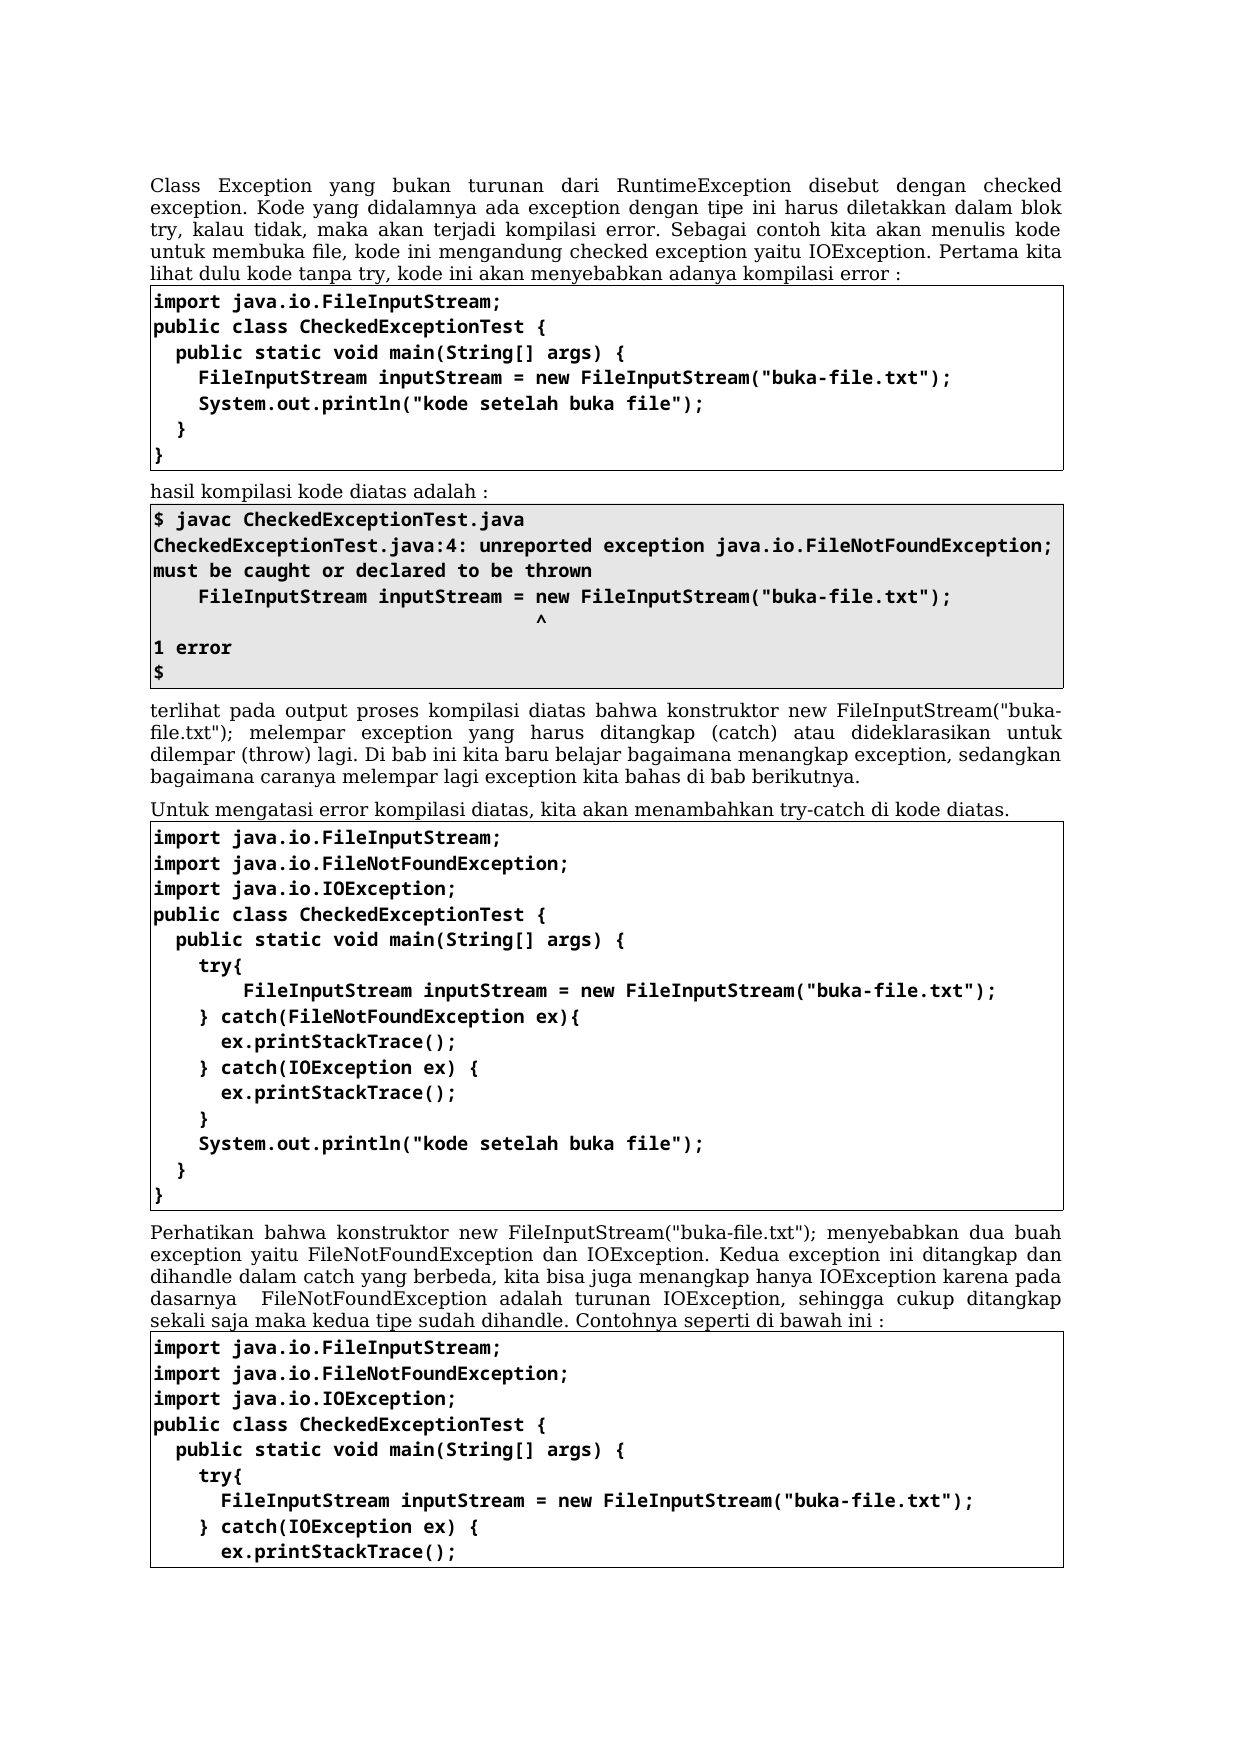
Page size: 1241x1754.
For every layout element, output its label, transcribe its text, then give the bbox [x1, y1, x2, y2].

text System.out.println("kode setelah buka file"); [151, 387, 1063, 412]
text Perhatikan bahwa konstruktor new FileInputStream("buka-file.txt"); menyebabkan dua buah exception yaitu FileNotFoundException dan IOException. Kedua exception ini ditangkap dan dihandle dalam catch yang berbeda, kita bisa juga menangkap hanya IOException karena pada dasarnya FileNotFoundException adalah turunan IOException, sehingga cukup ditangkap sekali saja maka kedua tipe sudah dihandle. Contohnya seperti di bawah ini : [150, 1222, 1063, 1331]
text } [151, 1102, 1063, 1127]
text public static void main(String[] args) { [151, 923, 1063, 949]
text FileInputStream inputStream = new FileInputStream("buka-file.txt"); [151, 361, 1063, 387]
text import java.io.FileInputStream; [151, 822, 1063, 847]
text public class CheckedExceptionTest { [151, 310, 1063, 336]
text hasil kompilasi kode diatas adalah : [150, 482, 1063, 503]
text ^ [151, 606, 1063, 631]
text } [151, 438, 1063, 470]
text import java.io.FileInputStream; [151, 1332, 1063, 1357]
text import java.io.IOException; [151, 1382, 1063, 1408]
text Untuk mengatasi error kompilasi diatas, kita akan menambahkan try-catch di kode diatas. [150, 799, 1063, 821]
text public static void main(String[] args) { [151, 1433, 1063, 1459]
text public class CheckedExceptionTest { [151, 1408, 1063, 1433]
text Class Exception yang bukan turunan dari RuntimeException disebut dengan checked exception. Kode yang didalamnya ada exception dengan tipe ini harus diletakkan dalam blok try, kalau tidak, maka akan terjadi kompilasi error. Sebagai contoh kita akan menulis kode untuk membuka file, kode ini mengandung checked exception yaitu IOException. Pertama kita lihat dulu kode tanpa try, kode ini akan menyebabkan adanya kompilasi error : [150, 176, 1063, 285]
text FileInputStream inputStream = new FileInputStream("buka-file.txt"); [151, 974, 1063, 1000]
text $ [151, 657, 1063, 688]
text import java.io.FileInputStream; [151, 286, 1063, 310]
text import java.io.IOException; [151, 872, 1063, 898]
text FileInputStream inputStream = new FileInputStream("buka-file.txt"); [151, 580, 1063, 606]
text ex.printStackTrace(); [151, 1536, 1063, 1567]
text } catch(FileNotFoundException ex){ [151, 1000, 1063, 1025]
text $ javac CheckedExceptionTest.java [151, 505, 1063, 529]
text import java.io.FileNotFoundException; [151, 1357, 1063, 1382]
text public static void main(String[] args) { [151, 336, 1063, 361]
text } catch(IOException ex) { [151, 1051, 1063, 1076]
text } [151, 1178, 1063, 1210]
text ex.printStackTrace(); [151, 1076, 1063, 1102]
text public class CheckedExceptionTest { [151, 898, 1063, 923]
text FileInputStream inputStream = new FileInputStream("buka-file.txt"); [151, 1484, 1063, 1510]
text ex.printStackTrace(); [151, 1025, 1063, 1051]
text import java.io.FileNotFoundException; [151, 847, 1063, 872]
text try{ [151, 1459, 1063, 1484]
text } [151, 1153, 1063, 1178]
text try{ [151, 949, 1063, 974]
text } catch(IOException ex) { [151, 1510, 1063, 1536]
text } [151, 412, 1063, 438]
text CheckedExceptionTest.java:4: unreported exception java.io.FileNotFoundException; must be caught or declared to be thrown [151, 529, 1063, 580]
text System.out.println("kode setelah buka file"); [151, 1127, 1063, 1153]
text 1 error [151, 631, 1063, 657]
text terlihat pada output proses kompilasi diatas bahwa konstruktor new FileInputStream("buka-file.txt"); melempar exception yang harus ditangkap (catch) atau dideklarasikan untuk dilempar (throw) lagi. Di bab ini kita baru belajar bagaimana menangkap exception, sedangkan bagaimana caranya melempar lagi exception kita bahas di bab berikutnya. [150, 700, 1063, 788]
